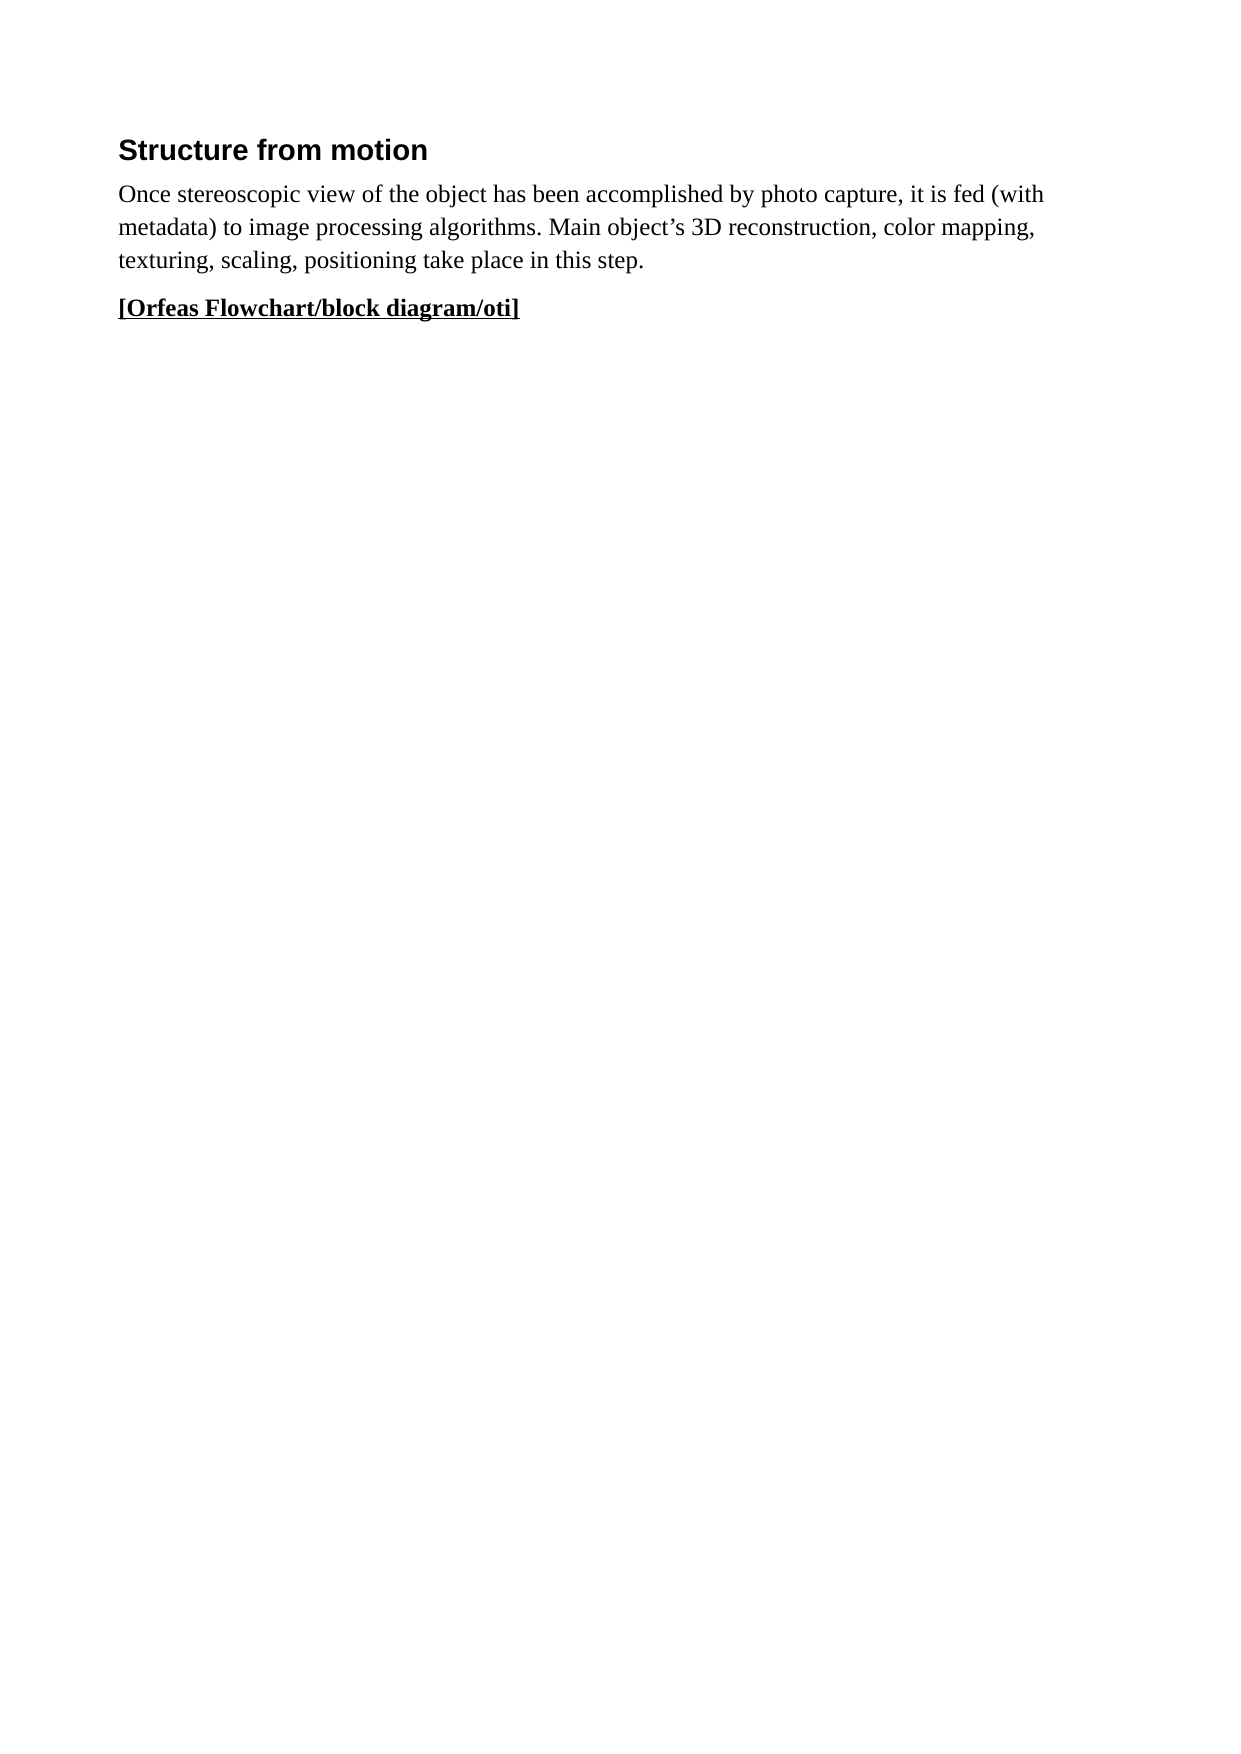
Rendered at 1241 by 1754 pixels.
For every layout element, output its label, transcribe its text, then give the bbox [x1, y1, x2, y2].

text [Orfeas Flowchart/block diagram/oti] [118, 293, 1122, 321]
text Once stereoscopic view of the object has been accomplished by photo capture, it is fed (with metadata) to image processing algorithms. Main object’s 3D reconstruction, color mapping, texturing, scaling, positioning take place in this step. [118, 179, 1122, 274]
subtitle Structure from motion [118, 133, 1122, 166]
